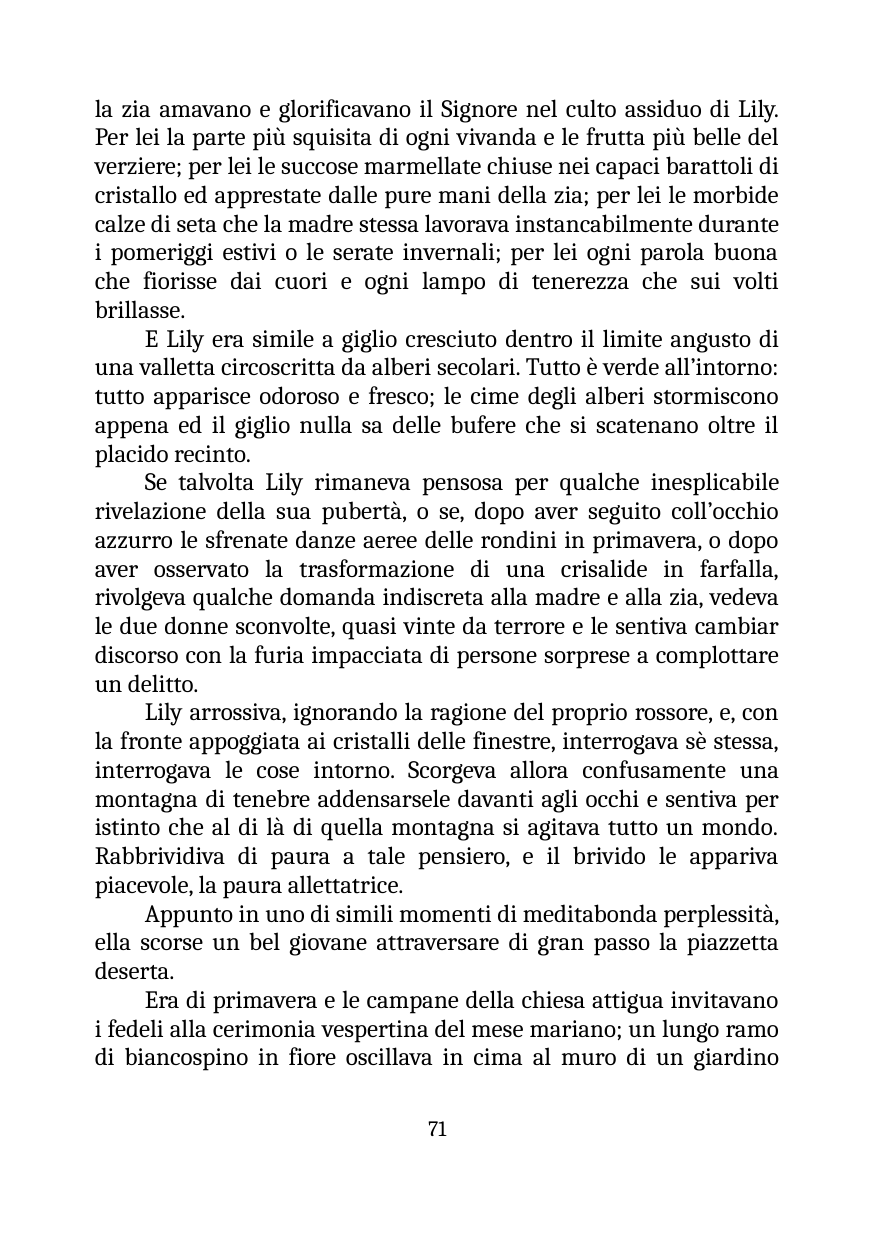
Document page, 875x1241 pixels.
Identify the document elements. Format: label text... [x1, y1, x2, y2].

text Lily arrossiva, ignorando la ragione del proprio rossore, e, con la fronte appoggiata ai cristalli delle finestre, interrogava sè stessa, interrogava le cose intorno. Scorgeva allora confusamente una montagna di tenebre addensarsele davanti agli occhi e sentiva per istinto che al di là di quella montagna si agitava tutto un mondo. Rabbrividiva di paura a tale pensiero, e il brivido le appariva piacevole, la paura allettatrice. [94, 698, 779, 899]
text Se talvolta Lily rimaneva pensosa per qualche inesplicabile rivelazione della sua pubertà, o se, dopo aver seguito coll’occhio azzurro le sfrenate danze aeree delle rondini in primavera, o dopo aver osservato la trasformazione di una crisalide in farfalla, rivolgeva qualche domanda indiscreta alla madre e alla zia, vedeva le due donne sconvolte, quasi vinte da terrore e le sentiva cambiar discorso con la furia impacciata di persone sorprese a complottare un delitto. [94, 468, 779, 698]
text Appunto in uno di simili momenti di meditabonda perplessità, ella scorse un bel giovane attraversare di gran passo la piazzetta deserta. [94, 899, 779, 986]
text E Lily era simile a giglio cresciuto dentro il limite angusto di una valletta circoscritta da alberi secolari. Tutto è verde all’intorno: tutto apparisce odoroso e fresco; le cime degli alberi stormiscono appena ed il giglio nulla sa delle bufere che si scatenano oltre il placido recinto. [94, 324, 779, 468]
text la zia amavano e glorificavano il Signore nel culto assiduo di Lily. Per lei la parte più squisita di ogni vivanda e le frutta più belle del verziere; per lei le succose marmellate chiuse nei capaci barattoli di cristallo ed apprestate dalle pure mani della zia; per lei le morbide calze di seta che la madre stessa lavorava instancabilmente durante i pomeriggi estivi o le serate invernali; per lei ogni parola buona che fiorisse dai cuori e ogni lampo di tenerezza che sui volti brillasse. [94, 94, 779, 324]
text Era di primavera e le campane della chiesa attigua invitavano i fedeli alla cerimonia vespertina del mese mariano; un lungo ramo di biancospino in fiore oscillava in cima al muro di un giardino [94, 986, 779, 1072]
